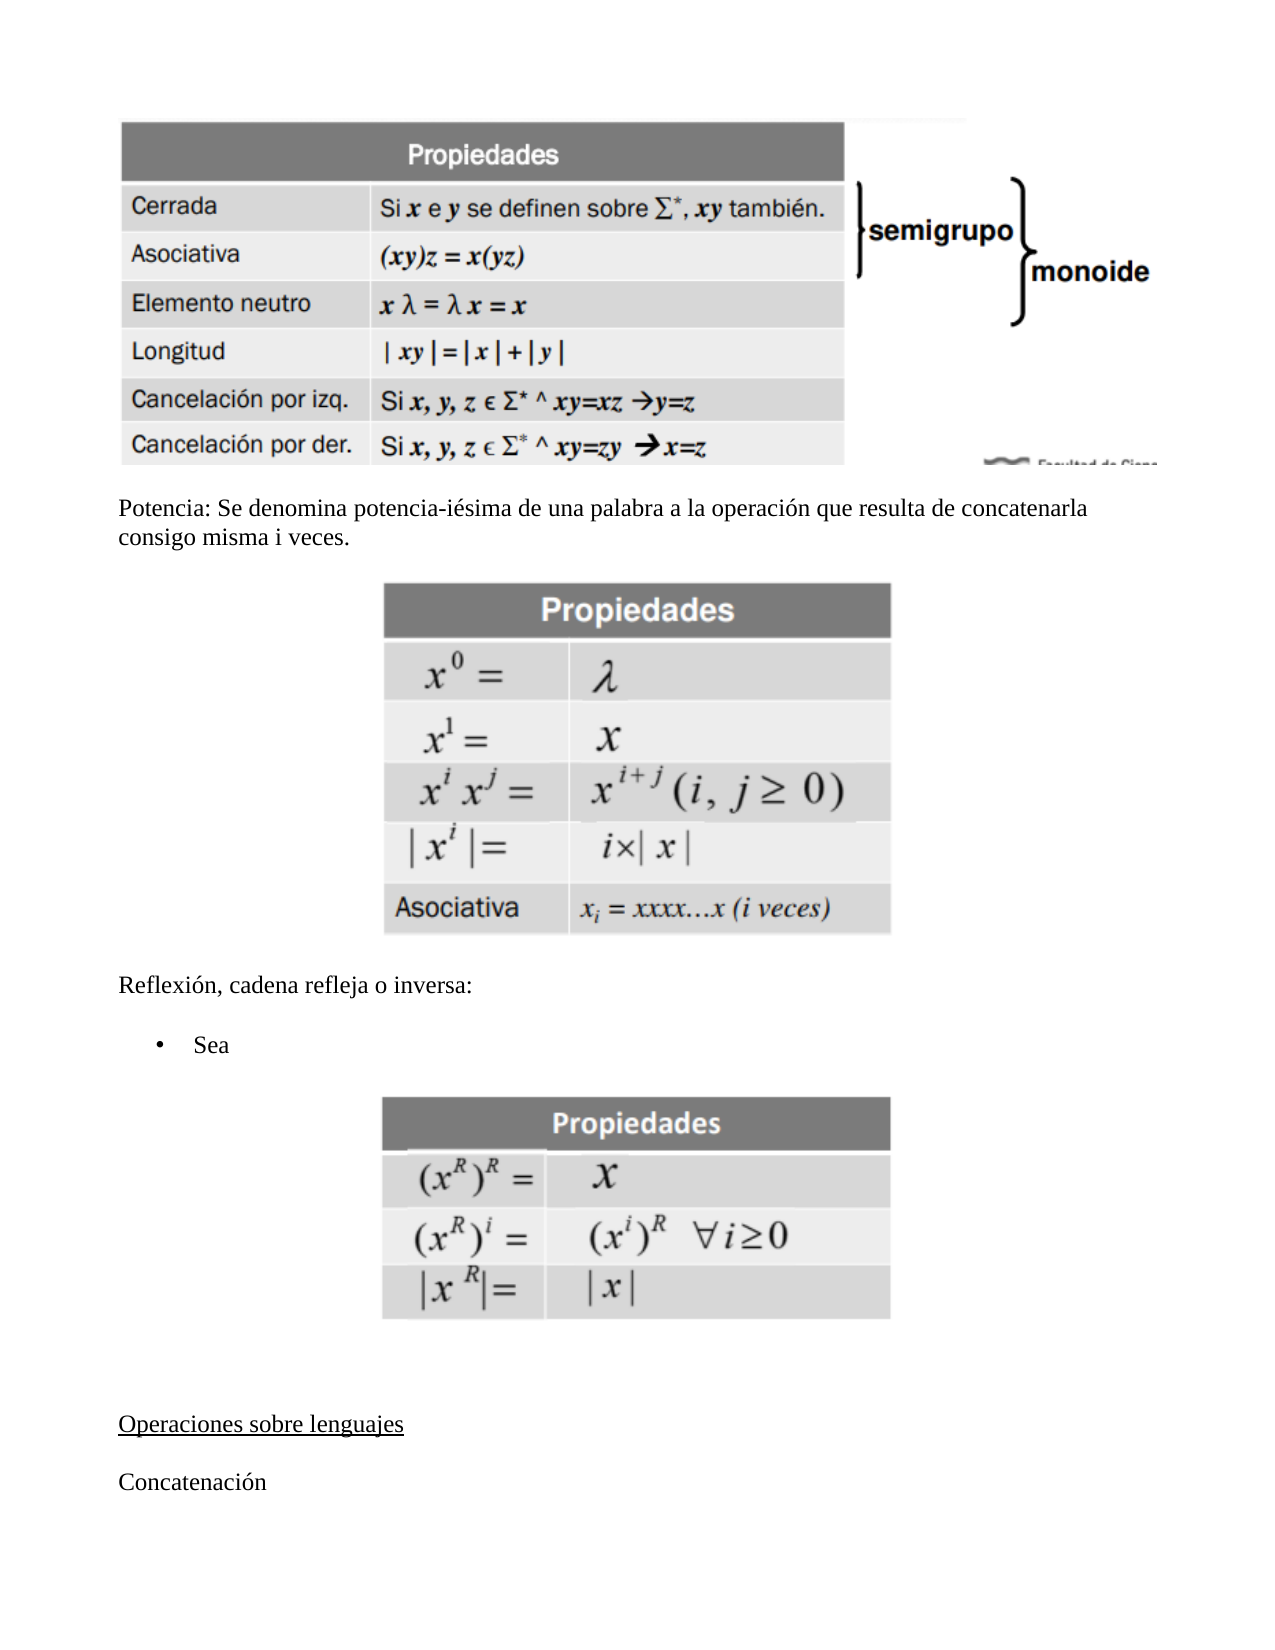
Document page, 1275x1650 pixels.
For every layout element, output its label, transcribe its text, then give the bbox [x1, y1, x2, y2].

text Operaciones sobre lenguajes [118, 1409, 1157, 1438]
picture [378, 579, 897, 942]
text Concatenación [118, 1467, 1157, 1496]
picture [378, 1091, 897, 1324]
list Sea [156, 1028, 1157, 1063]
text Reflexión, cadena refleja o inversa: [118, 971, 1157, 999]
picture [118, 118, 1157, 465]
text Potencia: Se denomina potencia-iésima de una palabra a la operación que resulta de concatenarla consigo misma i veces. [118, 493, 1157, 551]
